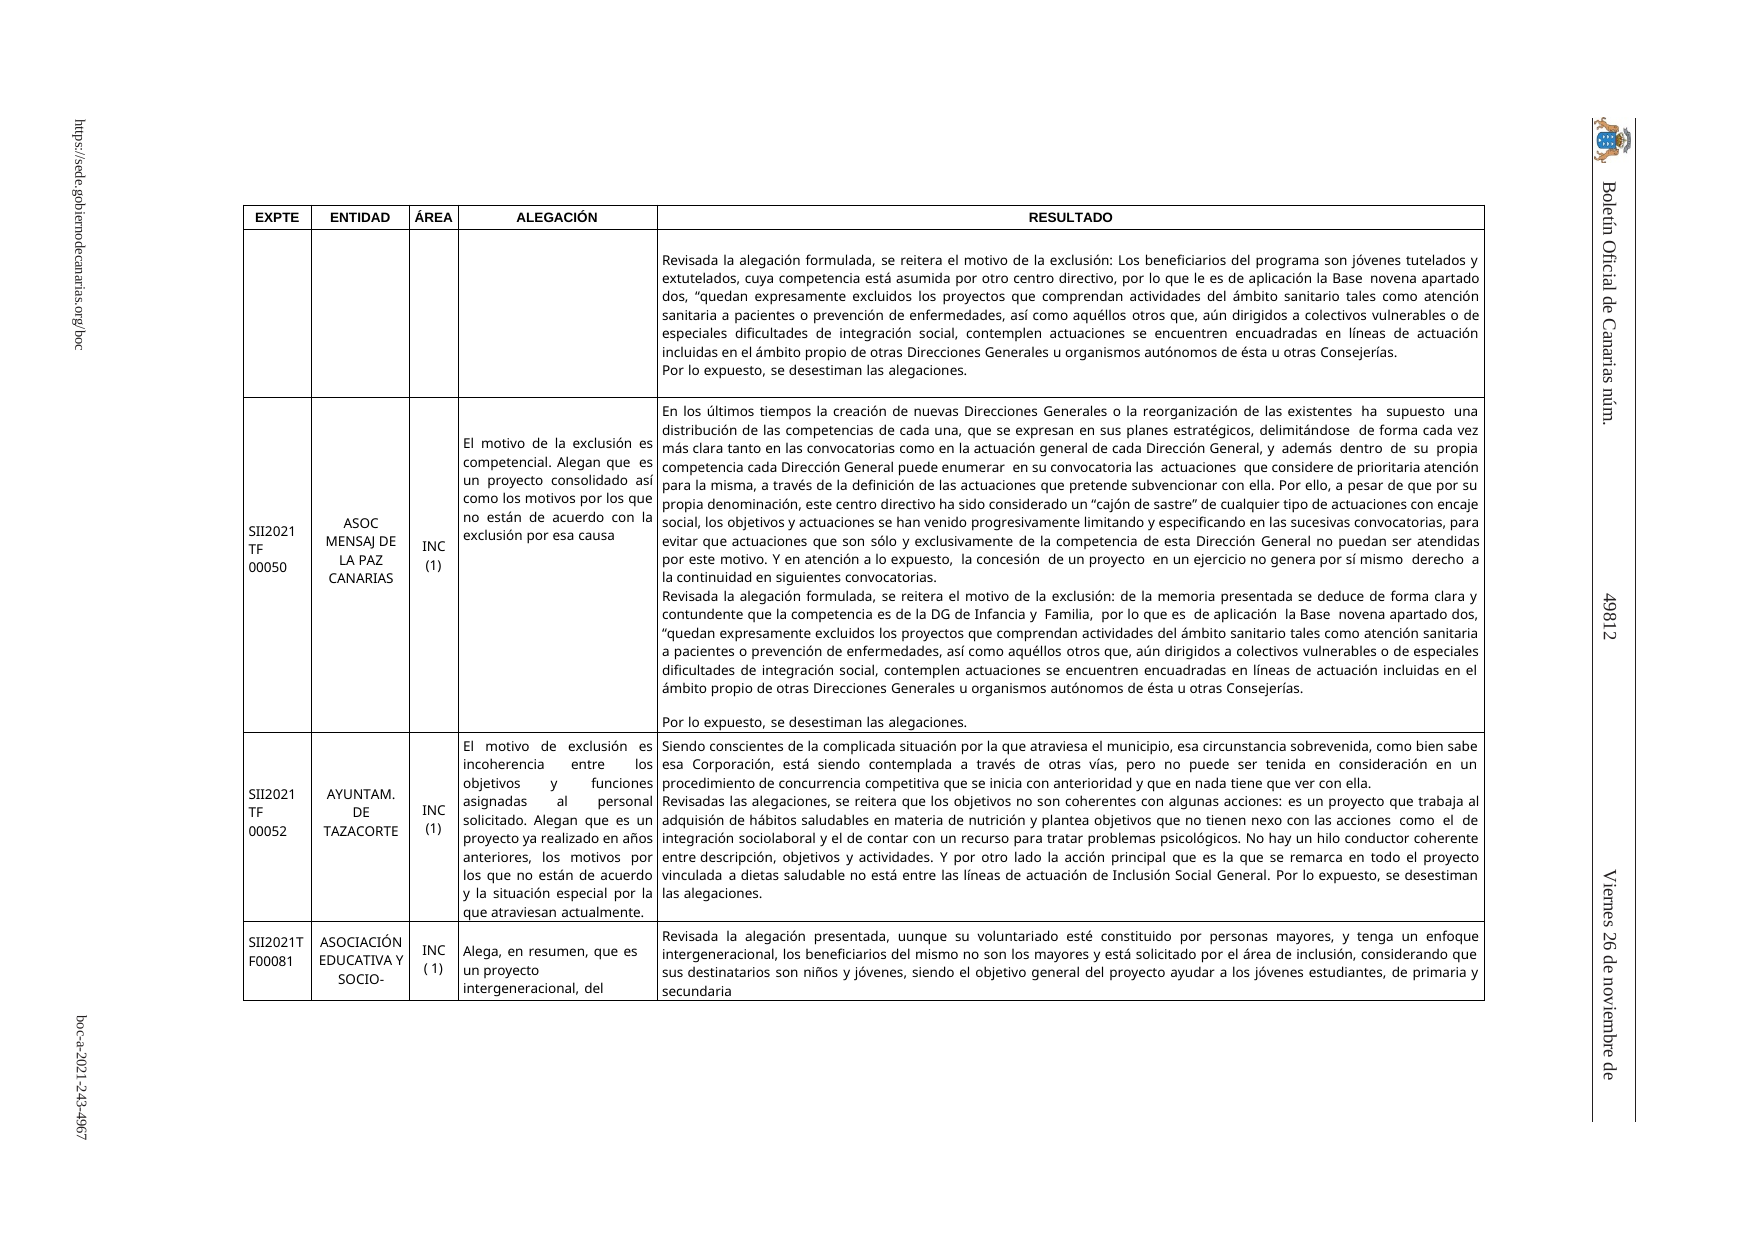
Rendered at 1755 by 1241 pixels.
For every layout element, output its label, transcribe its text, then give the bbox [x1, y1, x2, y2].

table_cell INC (1) [410, 398, 458, 732]
text Boletín Oficial de Canarias núm. 243 [1597, 181, 1621, 458]
table_cell Revisada la alegación formulada, se reitera el motivo de la exclusión: Los beneficiarios del programa son jóvenes tutelados y extutelados, cuya competencia está asumida por otro centro directivo, por lo que le es de aplicación la Base novena apartado dos, “quedan expresamente excluidos los proyectos que comprendan actividades del ámbito sanitario tales como atención sanitaria a pacientes o prevención de enfermedades, así como aquéllos otros que, aún dirigidos a colectivos vulnerables o de especiales dificultades de integración social, contemplen actuaciones se encuentren encuadradas en líneas de actuación incluidas en el ámbito propio de otras Direcciones Generales u organismos autónomos de ésta u otras Consejerías. Por lo expuesto, se desestiman las alegaciones. [658, 230, 1484, 397]
table_cell INC (1) [410, 733, 458, 921]
table_header RESULTADO [658, 206, 1484, 229]
table_cell [410, 230, 458, 397]
table_cell [459, 230, 657, 397]
table_cell SII2021 TF 00052 [244, 733, 311, 921]
table_cell ASOC MENSAJ DE LA PAZ CANARIAS [312, 398, 409, 732]
table_cell Revisada la alegación presentada, uunque su voluntariado esté constituido por personas mayores, y tenga un enfoque intergeneracional, los beneficiarios del mismo no son los mayores y está solicitado por el área de inclusión, considerando que sus destinatarios son niños y jóvenes, siendo el objetivo general del proyecto ayudar a los jóvenes estudiantes, de primaria y secundaria [658, 922, 1484, 1000]
table_cell Alega, en resumen, que es un proyecto intergeneracional, del [459, 922, 657, 1000]
table_cell En los últimos tiempos la creación de nuevas Direcciones Generales o la reorganización de las existentes ha supuesto una distribución de las competencias de cada una, que se expresan en sus planes estratégicos, delimitándose de forma cada vez más clara tanto en las convocatorias como en la actuación general de cada Dirección General, y además dentro de su propia competencia cada Dirección General puede enumerar en su convocatoria las actuaciones que considere de prioritaria atención para la misma, a través de la definición de las actuaciones que pretende subvencionar con ella. Por ello, a pesar de que por su propia denominación, este centro directivo ha sido considerado un “cajón de sastre” de cualquier tipo de actuaciones con encaje social, los objetivos y actuaciones se han venido progresivamente limitando y especificando en las sucesivas convocatorias, para evitar que actuaciones que son sólo y exclusivamente de la competencia de esta Dirección General no puedan ser atendidas por este motivo. Y en atención a lo expuesto, la concesión de un proyecto en un ejercicio no genera por sí mismo derecho a la continuidad en siguientes convocatorias. Revisada la alegación formulada, se reitera el motivo de la exclusión: de la memoria presentada se deduce de forma clara y contundente que la competencia es de la DG de Infancia y Familia, por lo que es de aplicación la Base novena apartado dos, “quedan expresamente excluidos los proyectos que comprendan actividades del ámbito sanitario tales como atención sanitaria a pacientes o prevención de enfermedades, así como aquéllos otros que, aún dirigidos a colectivos vulnerables o de especiales dificultades de integración social, contemplen actuaciones se encuentren encuadradas en líneas de actuación incluidas en el ámbito propio de otras Direcciones Generales u organismos autónomos de ésta u otras Consejerías. Por lo expuesto, se desestiman las alegaciones. [658, 398, 1484, 732]
text boc-a-2021-243-4967 [74, 1016, 91, 1143]
text Viernes 26 de noviembre de 2021 [1598, 869, 1621, 1121]
table_cell SII2021T F00081 [244, 922, 311, 1000]
table_cell [244, 230, 311, 397]
table_cell Siendo conscientes de la complicada situación por la que atraviesa el municipio, esa circunstancia sobrevenida, como bien sabe esa Corporación, está siendo contemplada a través de otras vías, pero no puede ser tenida en consideración en un procedimiento de concurrencia competitiva que se inicia con anterioridad y que en nada tiene que ver con ella. Revisadas las alegaciones, se reitera que los objetivos no son coherentes con algunas acciones: es un proyecto que trabaja al adquisión de hábitos saludables en materia de nutrición y plantea objetivos que no tienen nexo con las acciones como el de integración sociolaboral y el de contar con un recurso para tratar problemas psicológicos. No hay un hilo conductor coherente entre descripción, objetivos y actividades. Y por otro lado la acción principal que es la que se remarca en todo el proyecto vinculada a dietas saludable no está entre las líneas de actuación de Inclusión Social General. Por lo expuesto, se desestiman las alegaciones. [658, 733, 1484, 921]
table_header ENTIDAD [312, 206, 409, 229]
table_cell ASOCIACIÓN EDUCATIVA Y SOCIO- [312, 922, 409, 1000]
text 49812 [1600, 593, 1621, 642]
table_header ÁREA [410, 206, 458, 229]
table_cell SII2021 TF 00050 [244, 398, 311, 732]
text https://sede.gobiernodecanarias.org/boc [72, 119, 89, 352]
table_cell AYUNTAM. DE TAZACORTE [312, 733, 409, 921]
table_header EXPTE [244, 206, 311, 229]
table_cell INC ( 1) [410, 922, 458, 1000]
table_cell El motivo de la exclusión es competencial. Alegan que es un proyecto consolidado así como los motivos por los que no están de acuerdo con la exclusión por esa causa [459, 398, 657, 732]
table_cell [312, 230, 409, 397]
table_cell El motivo de exclusión es incoherencia entre los objetivos y funciones asignadas al personal solicitado. Alegan que es un proyecto ya realizado en años anteriores, los motivos por los que no están de acuerdo y la situación especial por la que atraviesan actualmente. [459, 733, 657, 921]
table_header ALEGACIÓN [459, 206, 657, 229]
